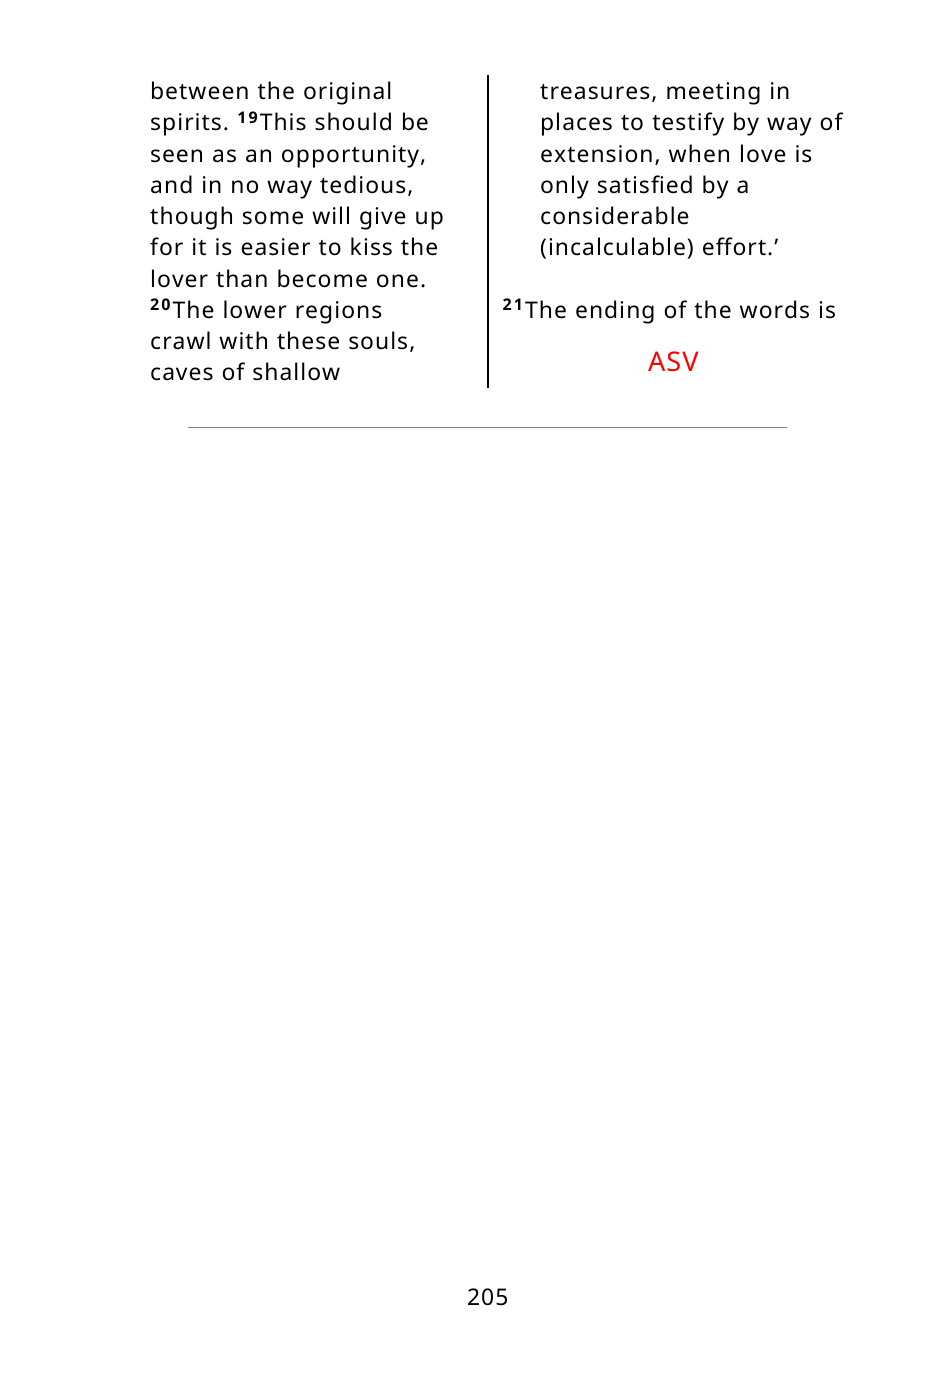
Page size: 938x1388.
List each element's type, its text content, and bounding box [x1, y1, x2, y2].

text between the original spirits. 19This should be seen as an opportunity, and in no way tedious, though some will give up for it is easier to kiss the lover than become one. 20The lower regions crawl with these souls, caves of shallow [150, 75, 454, 387]
text 21The ending of the words is [502, 294, 862, 325]
text treasures, meeting in places to testify by way of extension, when love is only satisfied by a considerable (incalculable) effort.’ [540, 75, 844, 262]
text ASV [502, 342, 844, 379]
